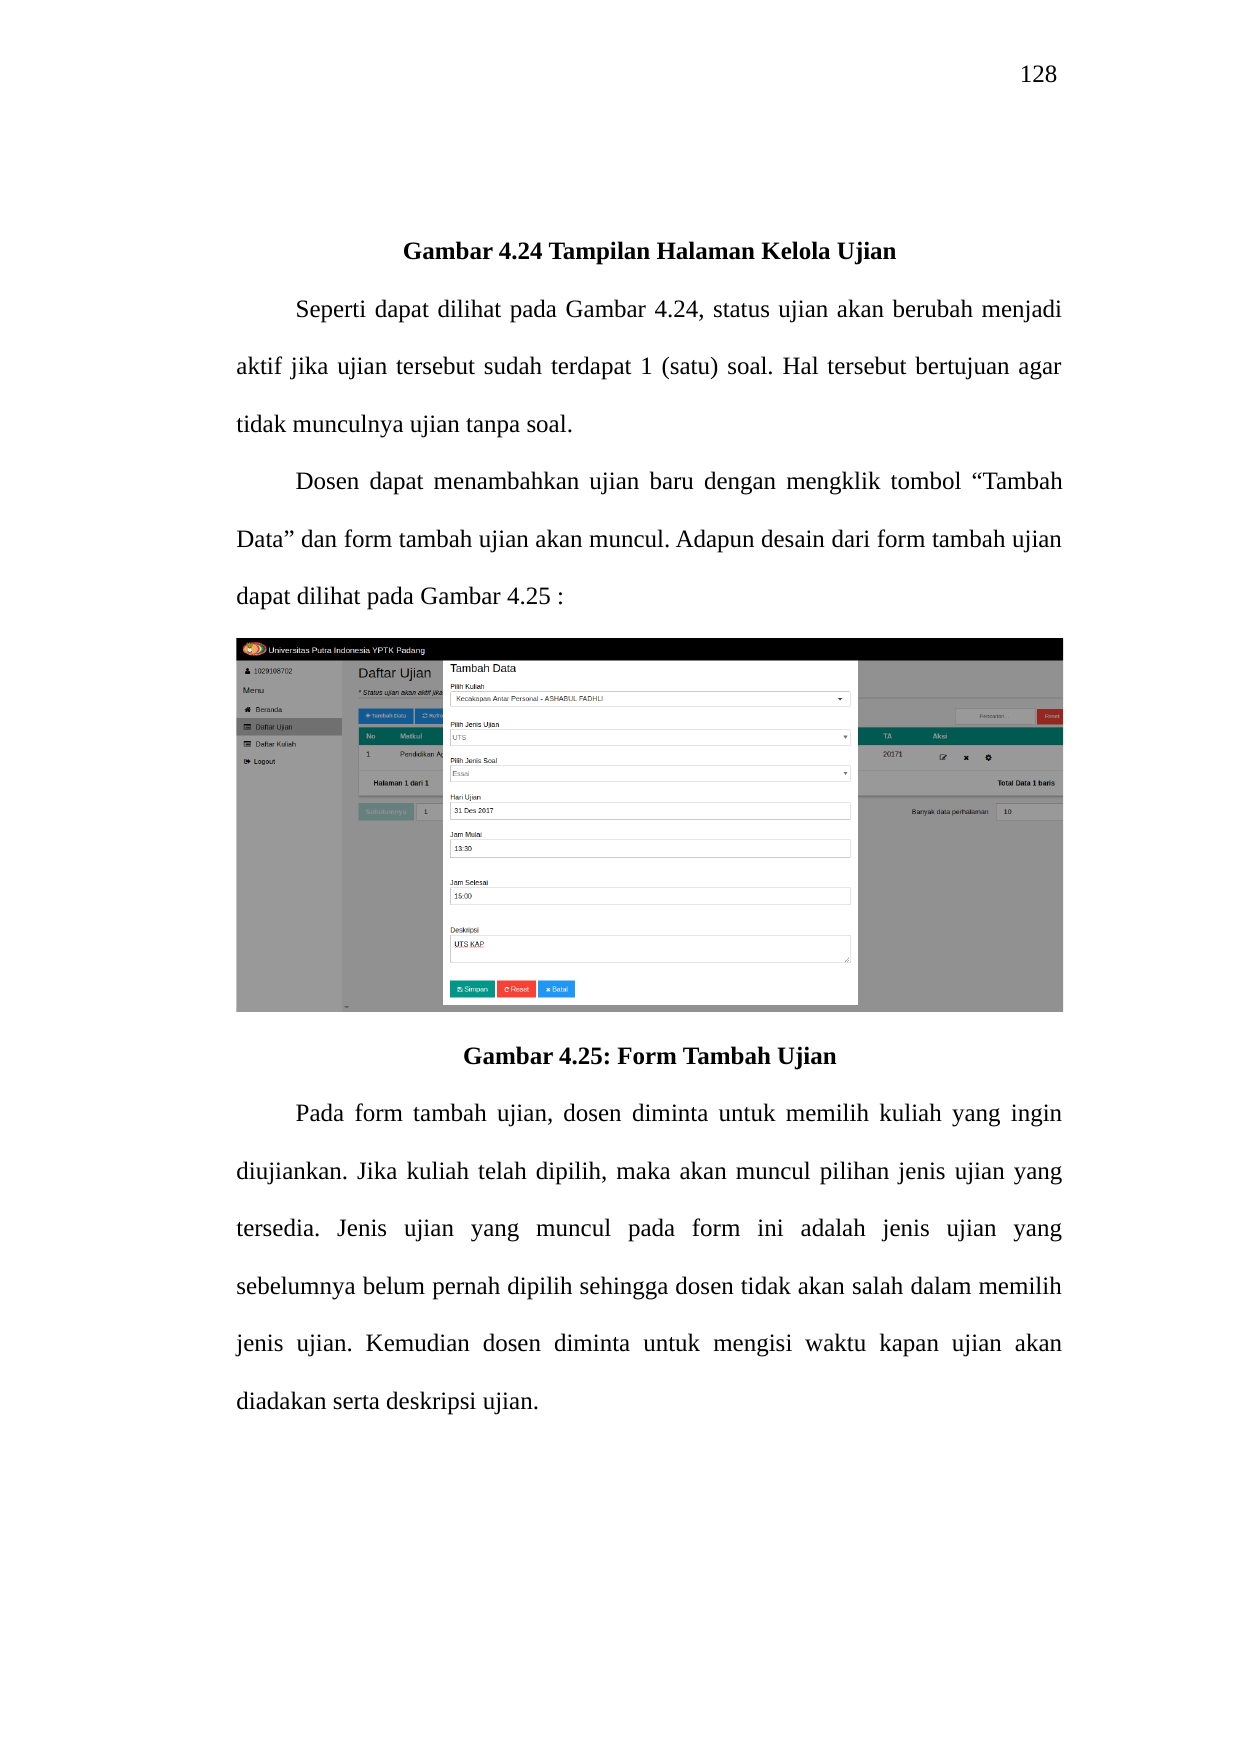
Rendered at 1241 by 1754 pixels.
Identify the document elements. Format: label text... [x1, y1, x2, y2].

text Gambar 4.25: Form Tambah Ujian [236, 1012, 1063, 1069]
text Dosen dapat menambahkan ujian baru dengan mengklik tombol “Tambah Data” dan form tambah ujian akan muncul. Adapun desain dari form tambah ujian dapat dilihat pada Gambar 4.25 : [236, 466, 1063, 610]
text Gambar 4.24 Tampilan Halaman Kelola Ujian [236, 236, 1063, 265]
text Seperti dapat dilihat pada Gambar 4.24, status ujian akan berubah menjadi aktif jika ujian tersebut sudah terdapat 1 (satu) soal. Hal tersebut bertujuan agar tidak munculnya ujian tanpa soal. [236, 294, 1063, 437]
picture [236, 638, 1064, 1012]
text Pada form tambah ujian, dosen diminta untuk memilih kuliah yang ingin diujiankan. Jika kuliah telah dipilih, maka akan muncul pilihan jenis ujian yang tersedia. Jenis ujian yang muncul pada form ini adalah jenis ujian yang sebelumnya belum pernah dipilih sehingga dosen tidak akan salah dalam memilih jenis ujian. Kemudian dosen diminta untuk mengisi waktu kapan ujian akan diadakan serta deskripsi ujian. [236, 1098, 1063, 1414]
